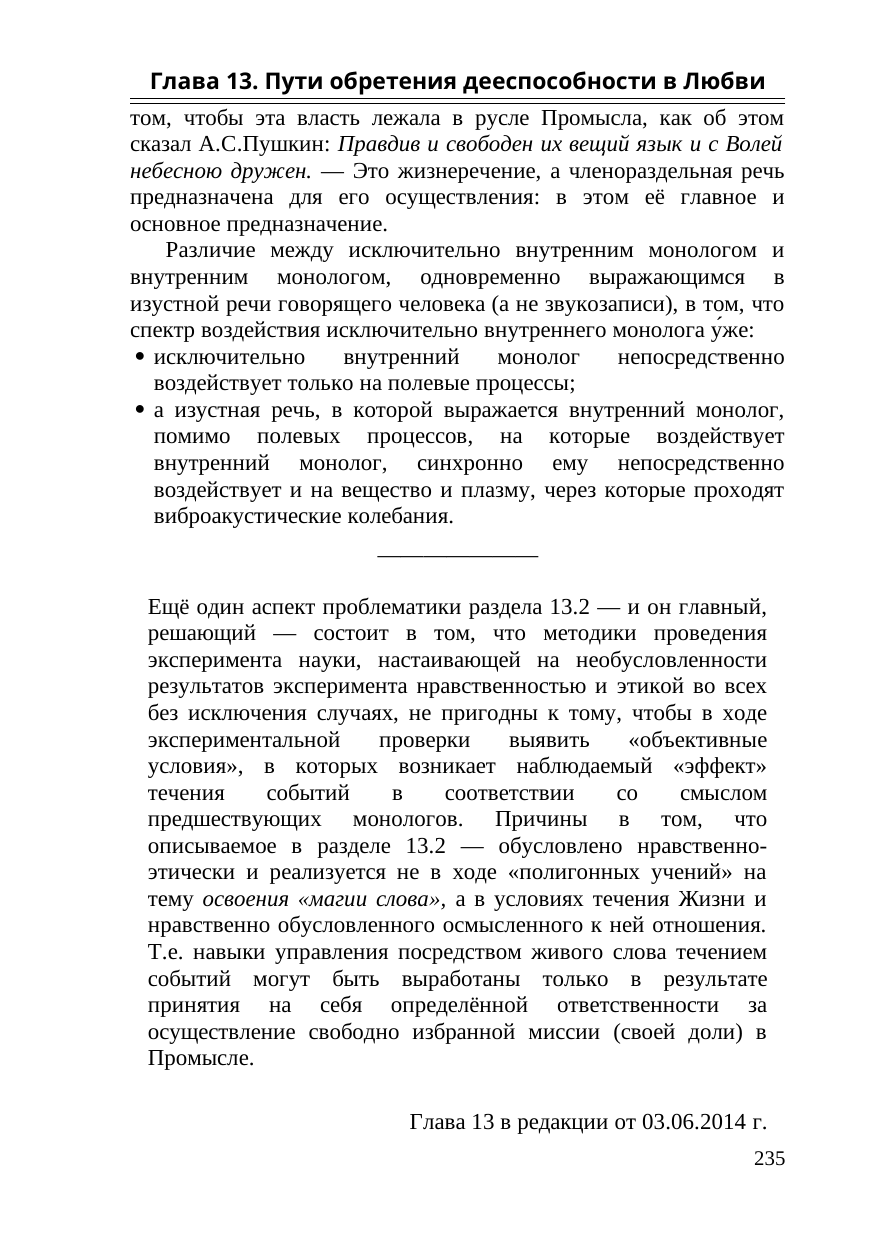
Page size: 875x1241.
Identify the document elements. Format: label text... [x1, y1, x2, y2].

text ——————— [130, 541, 785, 568]
text том, чтобы эта власть лежала в русле Промысла, как об этом сказал А.С.Пушкин: Правдив и свободен их вещий язык и с Волей небесною дружен. — Это жизнеречение, а членораздельная речь предназначена для его осуществления: в этом её главное и основное предназначение. [130, 104, 785, 236]
text Различие между исключительно внутренним монологом и внутренним монологом, одновременно выражающимся в изустной речи говорящего человека (а не звукозаписи), в том, что спектр воздействия исключительно внутреннего монолога у́же: [130, 236, 785, 343]
list а изустная речь, в которой выражается внутренний монолог, помимо полевых процессов, на которые воздействует внутренний монолог, синхронно ему непосредственно воздействует и на вещество и плазму, через которые проходят виброакустические колебания. [136, 396, 785, 528]
text Ещё один аспект проблематики раздела 13.2 — и он главный, решающий — состоит в том, что методики проведения эксперимента науки, настаивающей на необусловленности результатов эксперимента нравственностью и этикой во всех без исключения случаях, не пригодны к тому, чтобы в ходе экспериментальной проверки выявить «объективные условия», в которых возникает наблюдаемый «эффект» течения событий в соответствии со смыслом предшествующих монологов. Причины в том, что описываемое в разделе 13.2 — обусловлено нравственно-этически и реализуется не в ходе «полигонных учений» на тему освоения «магии слова», а в условиях течения Жизни и нравственно обусловленного осмысленного к ней отношения. Т.е. навыки управления посредством живого слова течением событий могут быть выработаны только в результате принятия на себя определённой ответственности за осуществление свободно избранной миссии (своей доли) в Промысле. [148, 593, 768, 1071]
text Глава 13 в редакции от 03.06.2014 г. [148, 1108, 768, 1135]
list исключительно внутренний монолог непосредственно воздействует только на полевые процессы; [136, 343, 785, 396]
